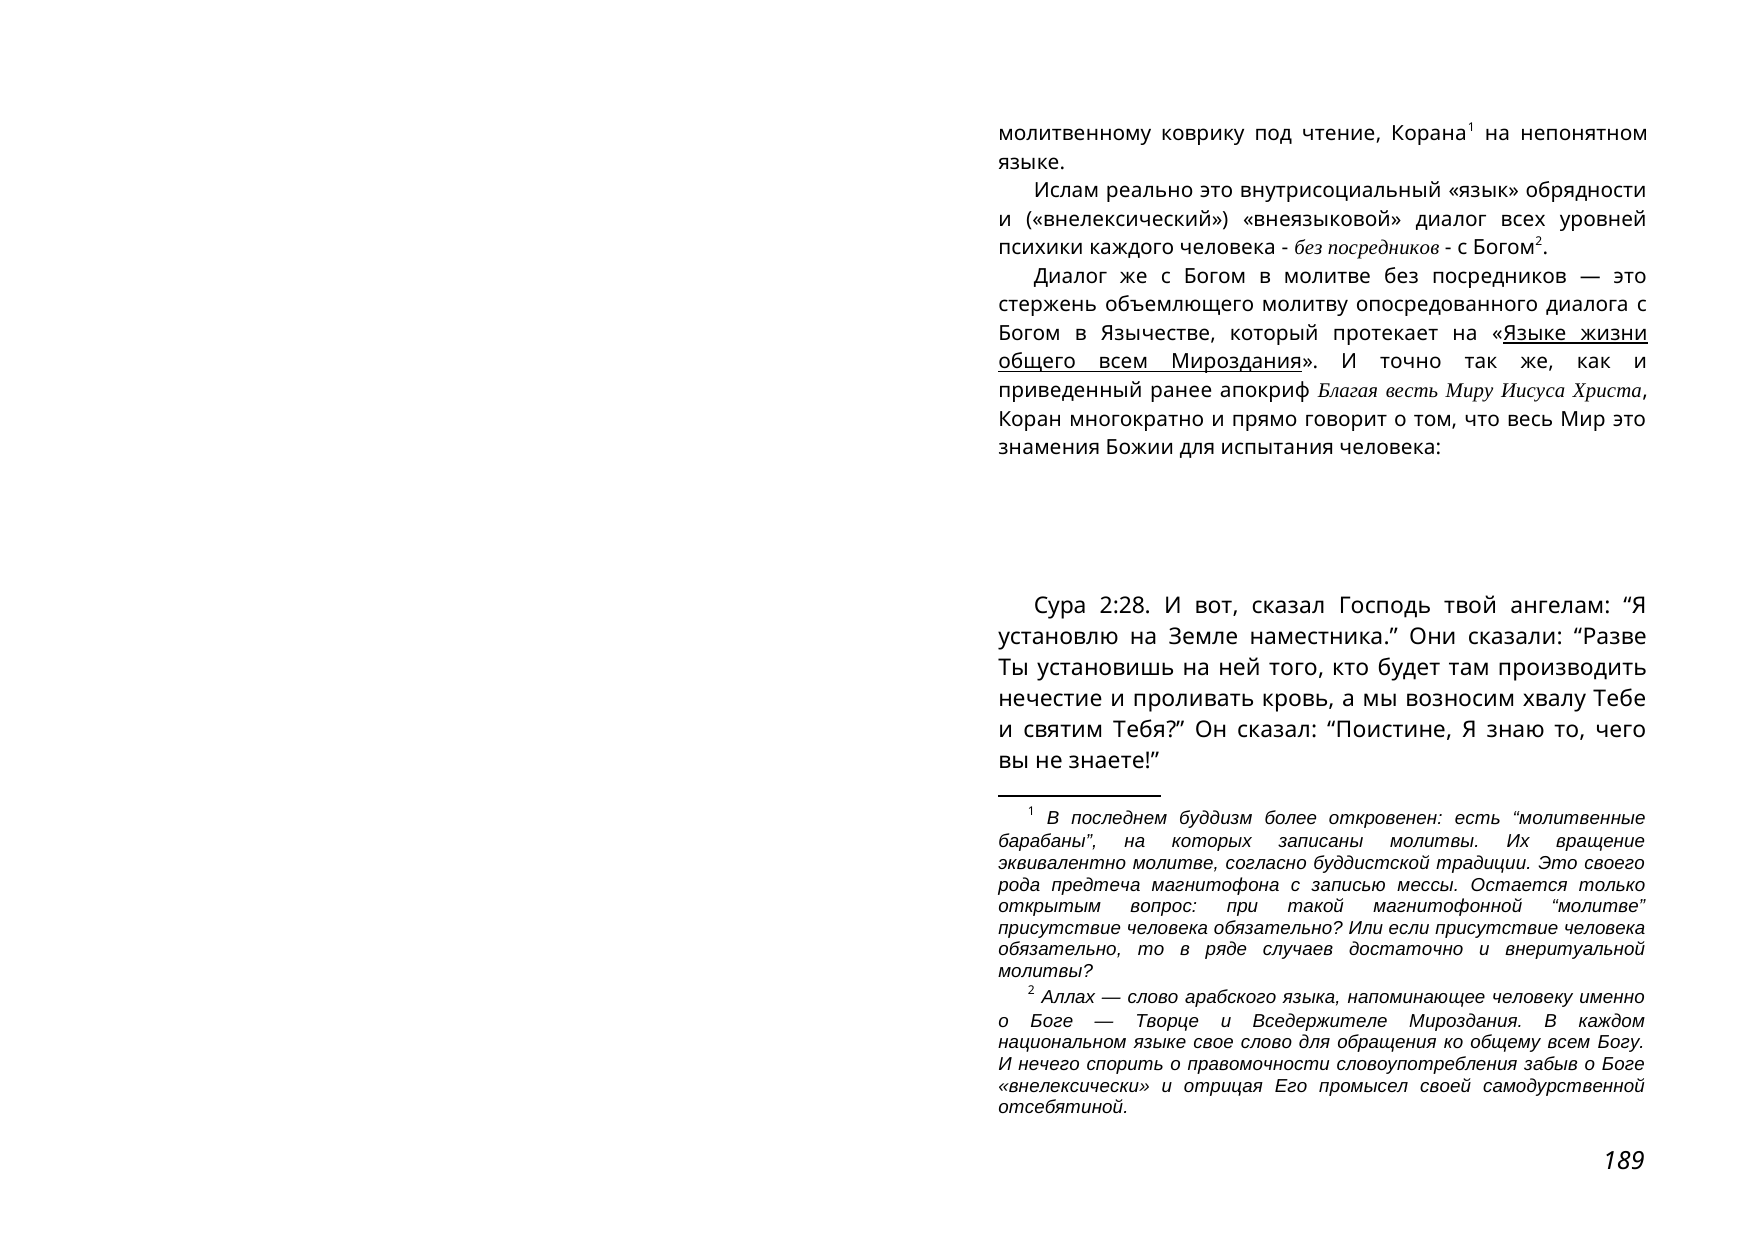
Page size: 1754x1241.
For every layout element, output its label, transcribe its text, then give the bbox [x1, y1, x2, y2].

text Ислам реально это внутрисоциальный «язык» обрядности и («внелексический») «внеязыковой» диалог всех уровней психики каждого человека - без посредников - с Богом. [998, 175, 1648, 261]
text Диалог же с Богом в молитве без посредников — это стержень объемлющего молитву опосредованного диалога с Богом в Язычестве, который протекает на «Языке жизни общего всем Мироздания». И точно так же, как и приведенный ранее апокриф Благая весть Миру Иисуса Христа, Коран многократно и прямо говорит о том, что весь Мир это знамения Божии для испытания человека: [998, 261, 1648, 461]
text молитвенному коврику под чтение, Корана на непонятном языке. [998, 118, 1648, 175]
text Аллах — слово арабского языка, напоминающее человеку именно о Боге — Творце и Вседержителе Мироздания. В каждом национальном языке свое слово для обращения ко общему всем Богу. И нечего спорить о правомочности словоупотребления забыв о Боге «внелексически» и отрицая Его промысел своей самодурственной отсебятиной. [998, 981, 1648, 1118]
text Сура 2:28. И вот, сказал Господь твой ангелам: “Я установлю на Земле наместника.” Они сказали: “Разве Ты установишь на ней того, кто будет там производить нечестие и проливать кровь, а мы возносим хвалу Тебе и святим Тебя?” Он сказал: “Поистине, Я знаю то, чего вы не знаете!” [998, 589, 1648, 775]
text В последнем буддизм более откровенен: есть “молитвенные барабаны”, на которых записаны молитвы. Их вращение эквивалентно молитве, согласно буддистской традиции. Это своего рода предтеча магнитофона с записью мессы. Остается только открытым вопрос: при такой магнитофонной “молитве” присутствие человека обязательно? Или если присутствие человека обязательно, то в ряде случаев достаточно и внеритуальной молитвы? [998, 802, 1648, 981]
